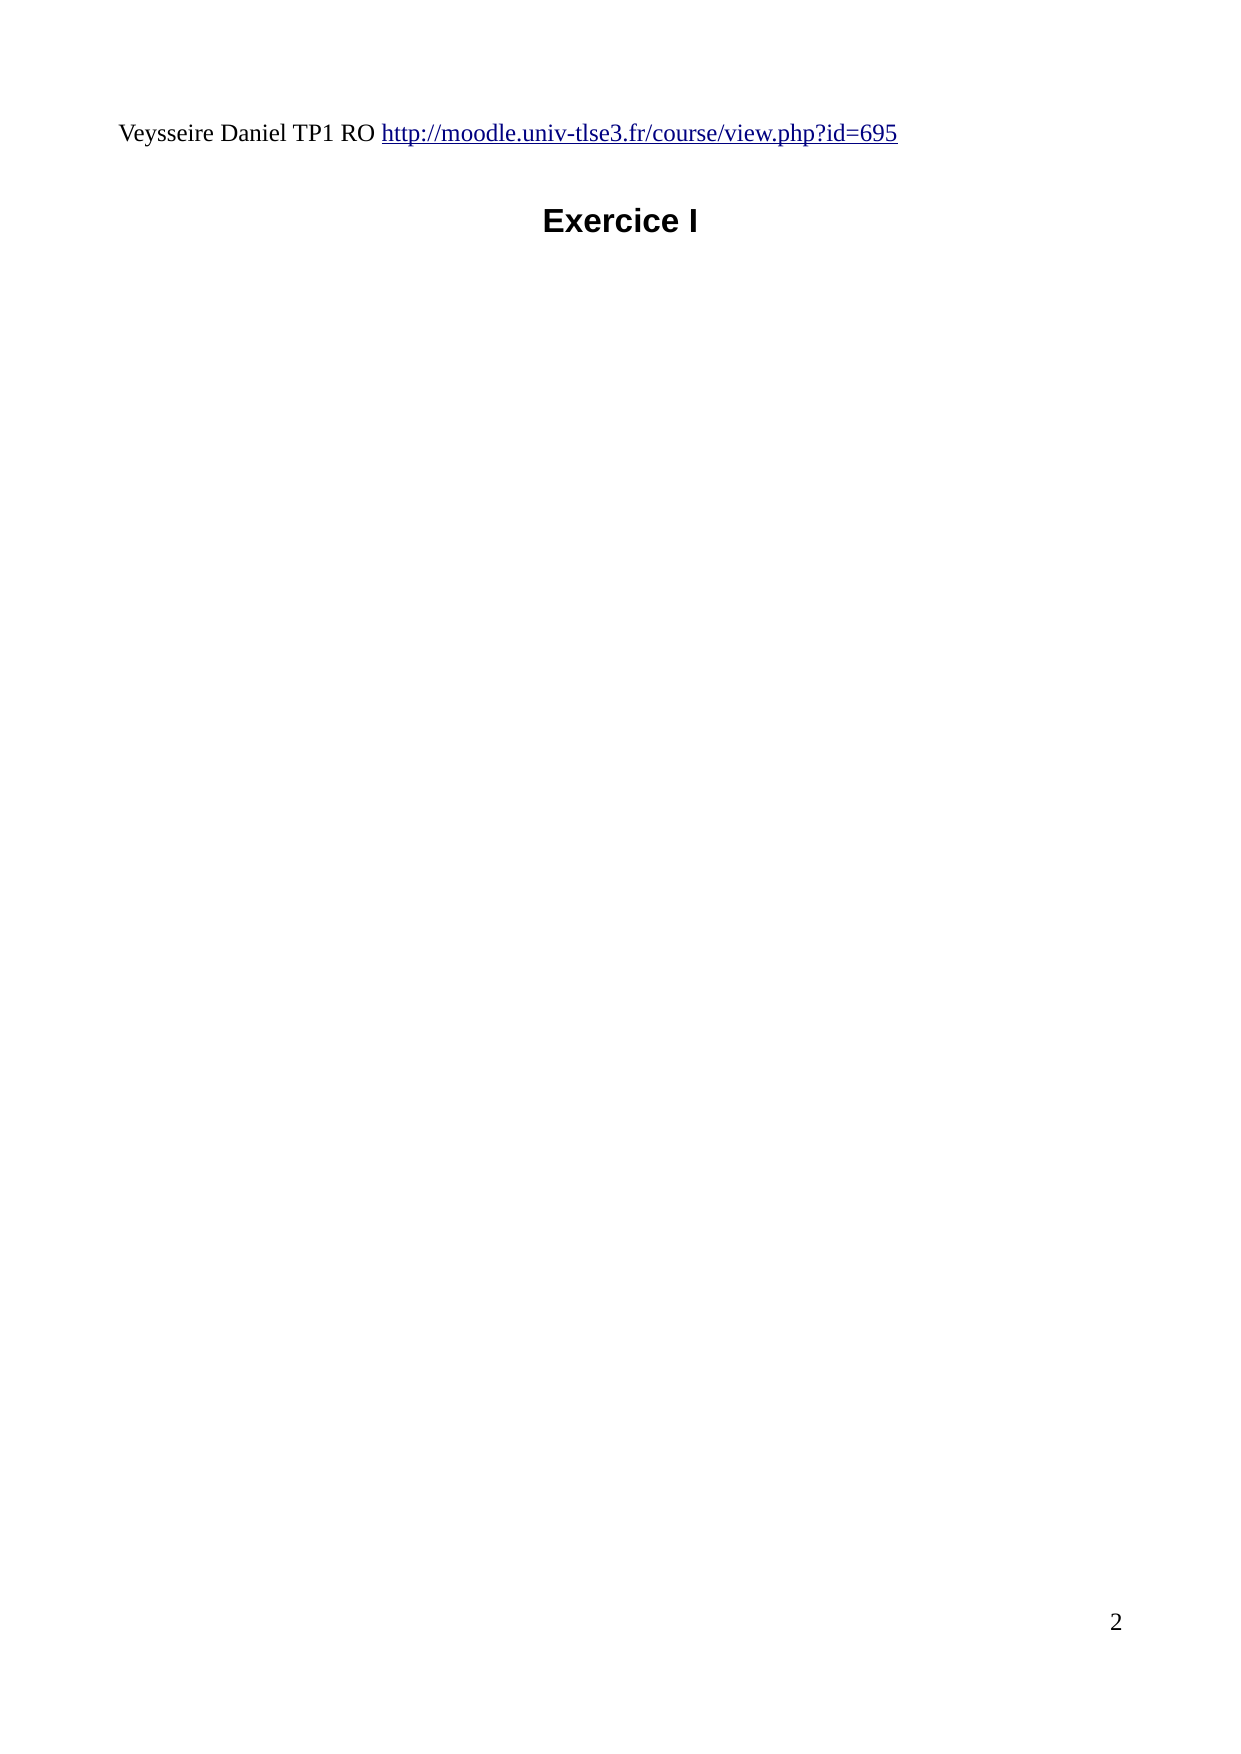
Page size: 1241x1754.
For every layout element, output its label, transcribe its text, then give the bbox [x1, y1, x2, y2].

subtitle Exercice I [118, 201, 1122, 240]
